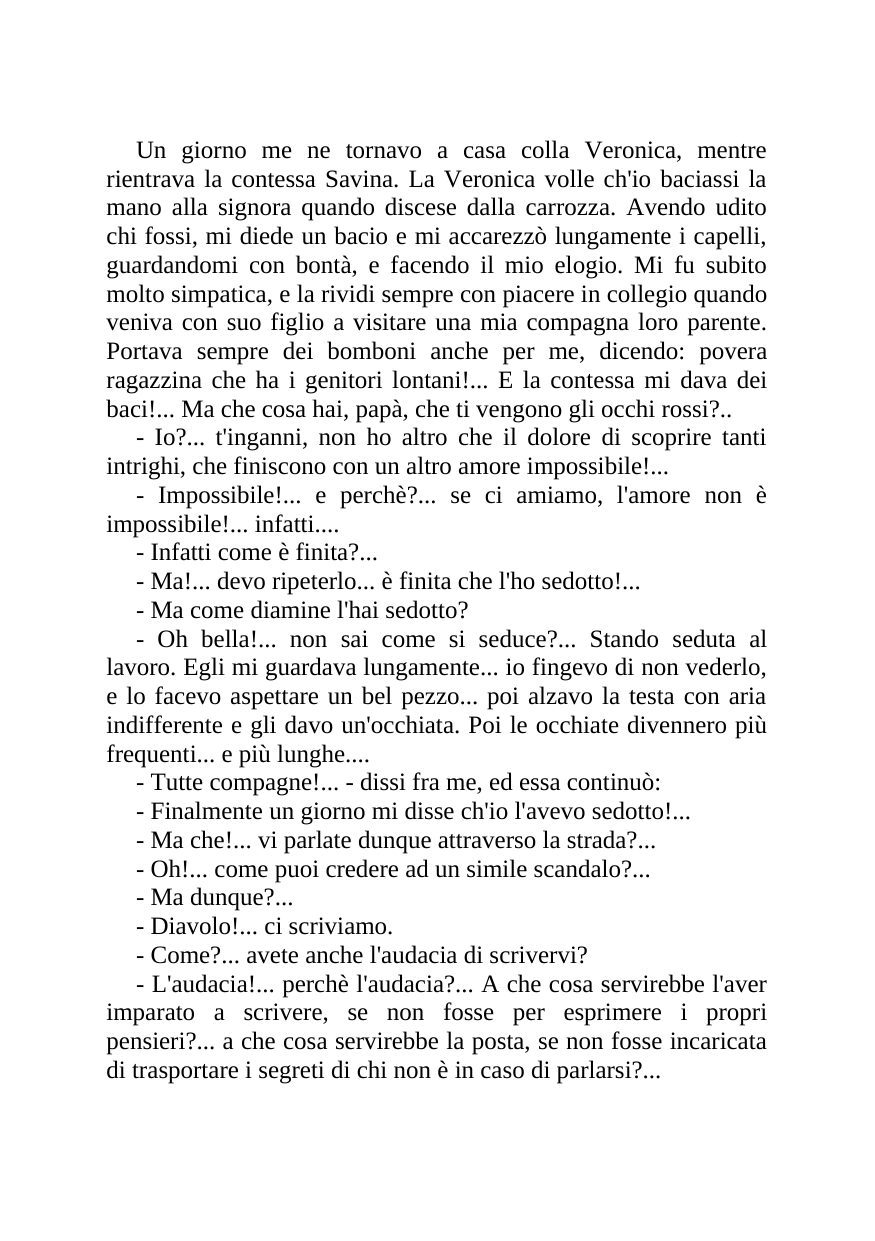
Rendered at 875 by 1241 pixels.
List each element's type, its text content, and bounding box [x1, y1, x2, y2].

text - Tutte compagne!... - dissi fra me, ed essa continuò: [106, 767, 768, 796]
text - Ma come diamine l'hai sedotto? [106, 595, 768, 624]
text - Infatti come è finita?... [106, 537, 768, 566]
text - Oh bella!... non sai come si seduce?... Stando seduta al lavoro. Egli mi guardava lungamente... io fingevo di non vederlo, e lo facevo aspettare un bel pezzo... poi alzavo la testa con aria indifferente e gli davo un'occhiata. Poi le occhiate divennero più frequenti... e più lunghe.... [106, 624, 768, 767]
text - Come?... avete anche l'audacia di scrivervi? [106, 940, 768, 969]
text - Ma!... devo ripeterlo... è finita che l'ho sedotto!... [106, 566, 768, 595]
text - Ma dunque?... [106, 882, 768, 911]
text Un giorno me ne tornavo a casa colla Veronica, mentre rientrava la contessa Savina. La Veronica volle ch'io baciassi la mano alla signora quando discese dalla carrozza. Avendo udito chi fossi, mi diede un bacio e mi accarezzò lungamente i capelli, guardandomi con bontà, e facendo il mio elogio. Mi fu subito molto simpatica, e la rividi sempre con piacere in collegio quando veniva con suo figlio a visitare una mia compagna loro parente. Portava sempre dei bomboni anche per me, dicendo: povera ragazzina che ha i genitori lontani!... E la contessa mi dava dei baci!... Ma che cosa hai, papà, che ti vengono gli occhi rossi?.. [106, 135, 768, 422]
text - Ma che!... vi parlate dunque attraverso la strada?... [106, 825, 768, 854]
text - Impossibile!... e perchè?... se ci amiamo, l'amore non è impossibile!... infatti.... [106, 480, 768, 537]
text - Oh!... come puoi credere ad un simile scandalo?... [106, 854, 768, 882]
text - Io?... t'inganni, non ho altro che il dolore di scoprire tanti intrighi, che finiscono con un altro amore impossibile!... [106, 422, 768, 480]
text - Diavolo!... ci scriviamo. [106, 911, 768, 940]
text - Finalmente un giorno mi disse ch'io l'avevo sedotto!... [106, 796, 768, 825]
text - L'audacia!... perchè l'audacia?... A che cosa servirebbe l'aver imparato a scrivere, se non fosse per esprimere i propri pensieri?... a che cosa servirebbe la posta, se non fosse incaricata di trasportare i segreti di chi non è in caso di parlarsi?... [106, 969, 768, 1084]
